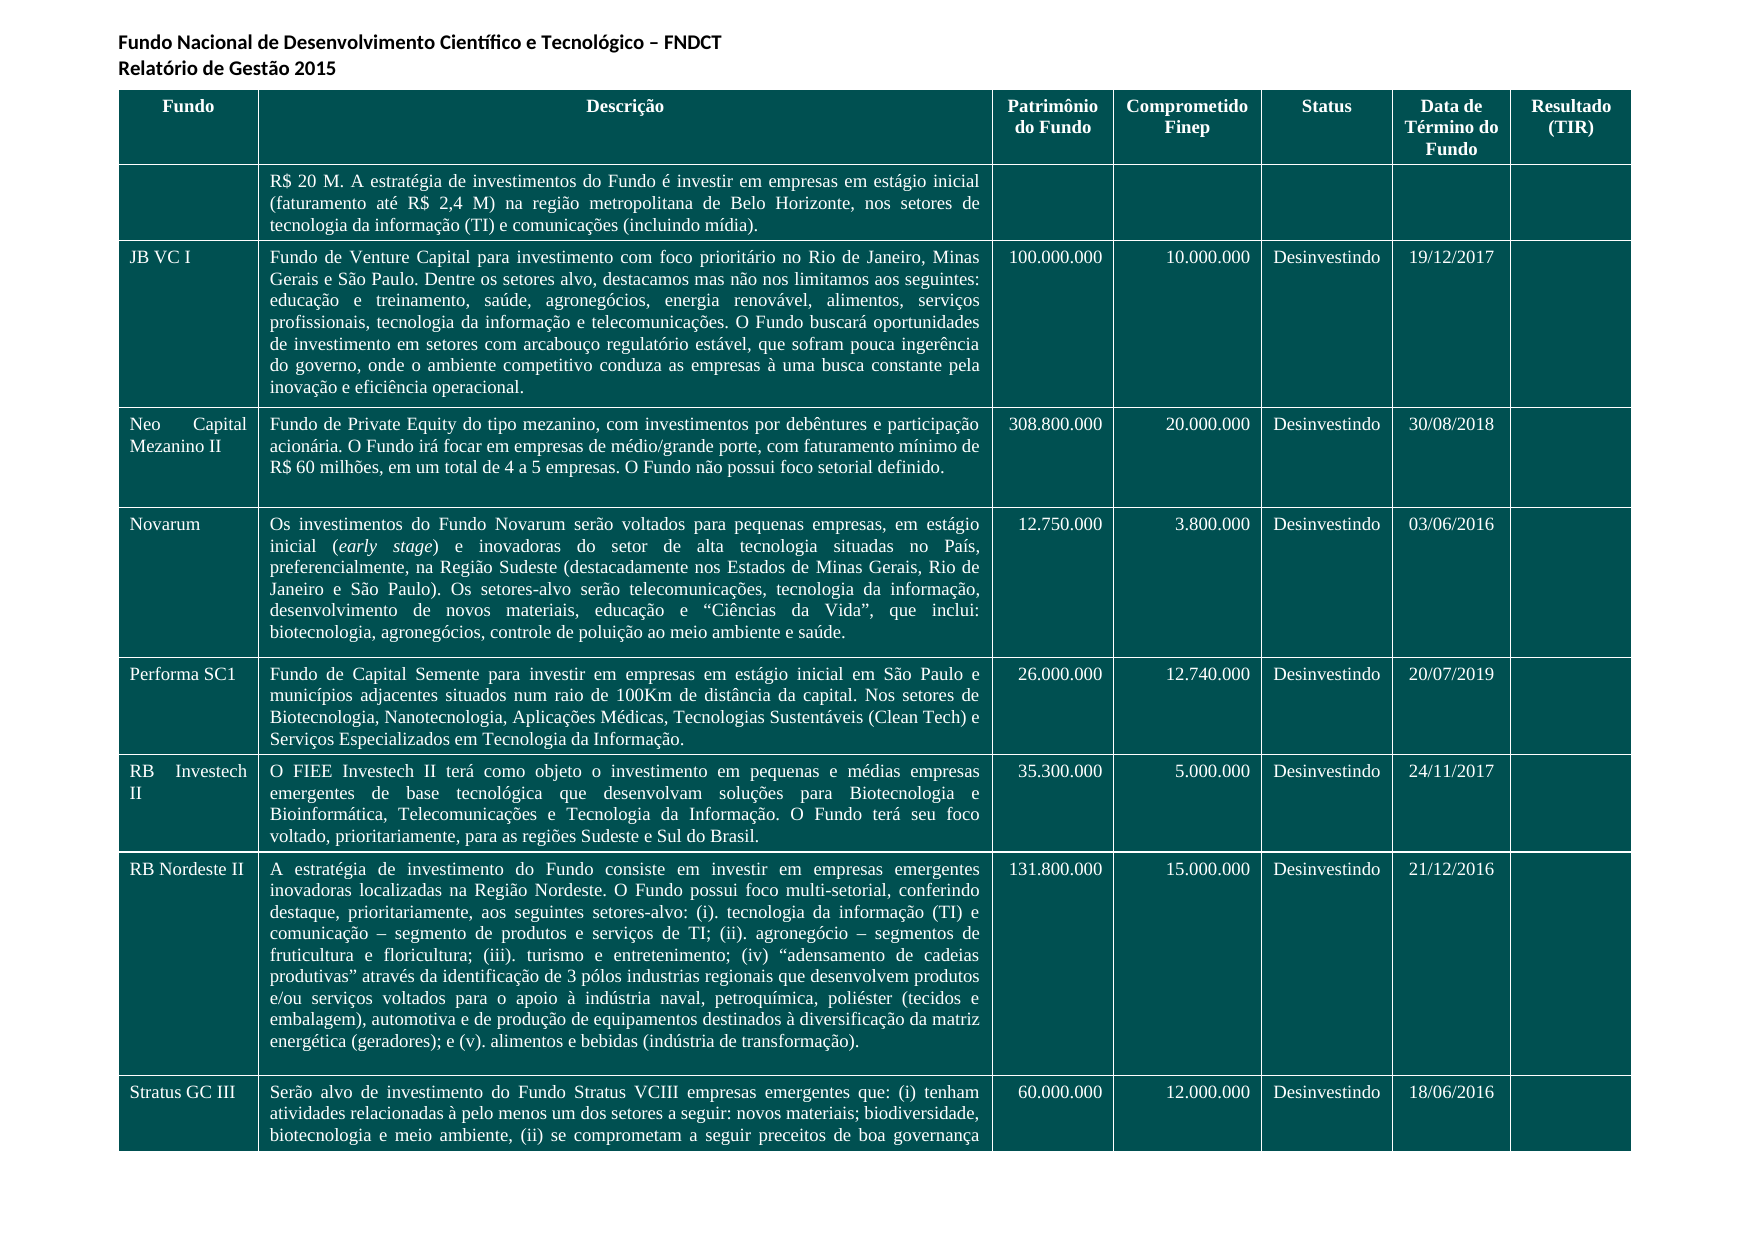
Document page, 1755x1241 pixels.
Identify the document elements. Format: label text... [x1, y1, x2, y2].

table_cell 20.000.000 [1114, 408, 1261, 507]
table_cell 26.000.000 [993, 658, 1113, 754]
table_cell [1511, 755, 1631, 851]
table_cell 12.740.000 [1114, 658, 1261, 754]
table_cell Fundo de Private Equity do tipo mezanino, com investimentos por debêntures e participação acionária. O Fundo irá focar em empresas de médio/grande porte, com faturamento mínimo de R$ 60 milhões, em um total de 4 a 5 empresas. O Fundo não possui foco setorial definido. [259, 408, 992, 507]
table_cell 308.800.000 [993, 408, 1113, 507]
table_cell O FIEE Investech II terá como objeto o investimento em pequenas e médias empresas emergentes de base tecnológica que desenvolvam soluções para Biotecnologia e Bioinformática, Telecomunicações e Tecnologia da Informação. O Fundo terá seu foco voltado, prioritariamente, para as regiões Sudeste e Sul do Brasil. [259, 755, 992, 851]
table_cell Serão alvo de investimento do Fundo Stratus VCIII empresas emergentes que: (i) tenham atividades relacionadas à pelo menos um dos setores a seguir: novos materiais; biodiversidade, biotecnologia e meio ambiente, (ii) se comprometam a seguir preceitos de boa governança [259, 1076, 992, 1151]
table_header Data de Término do Fundo [1393, 90, 1510, 164]
table_cell 10.000.000 [1114, 241, 1261, 407]
table_cell [993, 165, 1113, 240]
table_cell [1393, 165, 1510, 240]
table_cell JB VC I [119, 241, 258, 407]
table_cell [1511, 853, 1631, 1075]
table_cell Desinvestindo [1262, 241, 1392, 407]
table_header Descrição [259, 90, 992, 164]
table_cell [1511, 1076, 1631, 1151]
table_cell Fundo de Capital Semente para investir em empresas em estágio inicial em São Paulo e municípios adjacentes situados num raio de 100Km de distância da capital. Nos setores de Biotecnologia, Nanotecnologia, Aplicações Médicas, Tecnologias Sustentáveis (Clean Tech) e Serviços Especializados em Tecnologia da Informação. [259, 658, 992, 754]
table_cell 12.000.000 [1114, 1076, 1261, 1151]
table_cell 5.000.000 [1114, 755, 1261, 851]
table_cell [1511, 658, 1631, 754]
table_cell Desinvestindo [1262, 755, 1392, 851]
table_header Comprometido Finep [1114, 90, 1261, 164]
table_cell 30/08/2018 [1393, 408, 1510, 507]
table_cell 20/07/2019 [1393, 658, 1510, 754]
table_cell R$ 20 M. A estratégia de investimentos do Fundo é investir em empresas em estágio inicial (faturamento até R$ 2,4 M) na região metropolitana de Belo Horizonte, nos setores de tecnologia da informação (TI) e comunicações (incluindo mídia). [259, 165, 992, 240]
table_cell [1511, 508, 1631, 657]
table_cell Desinvestindo [1262, 853, 1392, 1075]
table_cell [119, 165, 258, 240]
table_cell Desinvestindo [1262, 1076, 1392, 1151]
table_cell [1511, 408, 1631, 507]
table_cell 100.000.000 [993, 241, 1113, 407]
table_cell 3.800.000 [1114, 508, 1261, 657]
table_cell 21/12/2016 [1393, 853, 1510, 1075]
table_cell Os investimentos do Fundo Novarum serão voltados para pequenas empresas, em estágio inicial (early stage) e inovadoras do setor de alta tecnologia situadas no País, preferencialmente, na Região Sudeste (destacadamente nos Estados de Minas Gerais, Rio de Janeiro e São Paulo). Os setores-alvo serão telecomunicações, tecnologia da informação, desenvolvimento de novos materiais, educação e “Ciências da Vida”, que inclui: biotecnologia, agronegócios, controle de poluição ao meio ambiente e saúde. [259, 508, 992, 657]
table_cell Fundo de Venture Capital para investimento com foco prioritário no Rio de Janeiro, Minas Gerais e São Paulo. Dentre os setores alvo, destacamos mas não nos limitamos aos seguintes: educação e treinamento, saúde, agronegócios, energia renovável, alimentos, serviços profissionais, tecnologia da informação e telecomunicações. O Fundo buscará oportunidades de investimento em setores com arcabouço regulatório estável, que sofram pouca ingerência do governo, onde o ambiente competitivo conduza as empresas à uma busca constante pela inovação e eficiência operacional. [259, 241, 992, 407]
table_cell 24/11/2017 [1393, 755, 1510, 851]
table_cell Stratus GC III [119, 1076, 258, 1151]
table_cell A estratégia de investimento do Fundo consiste em investir em empresas emergentes inovadoras localizadas na Região Nordeste. O Fundo possui foco multi-setorial, conferindo destaque, prioritariamente, aos seguintes setores-alvo: (i). tecnologia da informação (TI) e comunicação – segmento de produtos e serviços de TI; (ii). agronegócio – segmentos de fruticultura e floricultura; (iii). turismo e entretenimento; (iv) “adensamento de cadeias produtivas” através da identificação de 3 pólos industrias regionais que desenvolvem produtos e/ou serviços voltados para o apoio à indústria naval, petroquímica, poliéster (tecidos e embalagem), automotiva e de produção de equipamentos destinados à diversificação da matriz energética (geradores); e (v). alimentos e bebidas (indústria de transformação). [259, 853, 992, 1075]
table_cell [1262, 165, 1392, 240]
table_cell Desinvestindo [1262, 658, 1392, 754]
table_cell [1511, 241, 1631, 407]
table_cell 35.300.000 [993, 755, 1113, 851]
table_cell 03/06/2016 [1393, 508, 1510, 657]
table_cell Novarum [119, 508, 258, 657]
table_cell 18/06/2016 [1393, 1076, 1510, 1151]
table_cell Performa SC1 [119, 658, 258, 754]
table_header Status [1262, 90, 1392, 164]
table_cell 19/12/2017 [1393, 241, 1510, 407]
table_cell 12.750.000 [993, 508, 1113, 657]
table_header Patrimônio do Fundo [993, 90, 1113, 164]
table_cell 60.000.000 [993, 1076, 1113, 1151]
table_cell 131.800.000 [993, 853, 1113, 1075]
table_cell 15.000.000 [1114, 853, 1261, 1075]
table_cell Neo Capital Mezanino II [119, 408, 258, 507]
table_header Resultado (TIR) [1511, 90, 1631, 164]
table_cell [1114, 165, 1261, 240]
table_cell Desinvestindo [1262, 408, 1392, 507]
table_cell RB Investech II [119, 755, 258, 851]
table_cell [1511, 165, 1631, 240]
table_cell RB Nordeste II [119, 853, 258, 1075]
table_header Fundo [119, 90, 258, 164]
table_cell Desinvestindo [1262, 508, 1392, 657]
